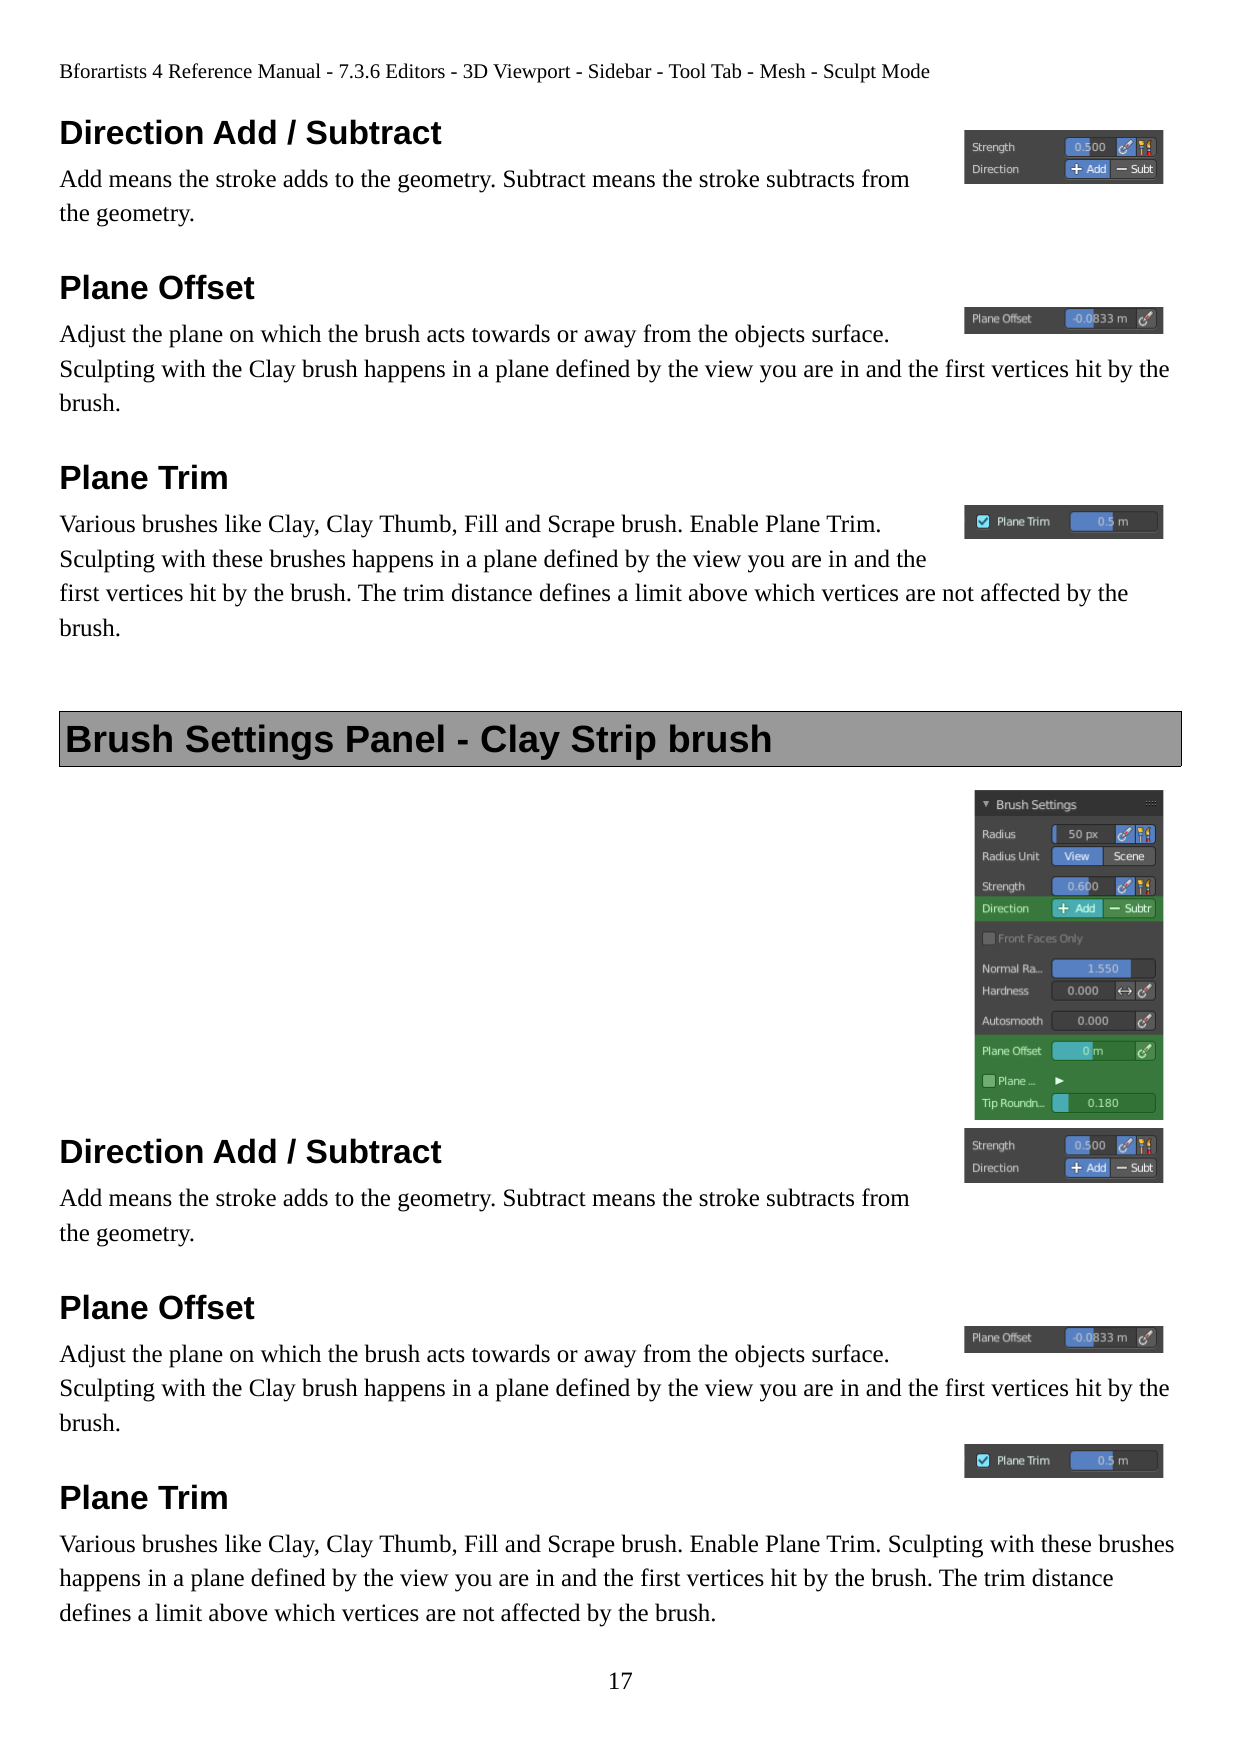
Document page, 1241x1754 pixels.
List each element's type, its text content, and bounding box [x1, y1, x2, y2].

picture [964, 1128, 1164, 1183]
picture [974, 790, 1164, 1120]
text Various brushes like Clay, Clay Thumb, Fill and Scrape brush. Enable Plane Trim. Sculpting with these brushes happens in a plane defined by the view you are in and the first vertices hit by the brush. The trim distance defines a limit above which vertices are not affected by the brush. [59, 509, 1181, 641]
picture [964, 1444, 1164, 1478]
subtitle Plane Trim [59, 1477, 1181, 1516]
subtitle Plane Offset [59, 268, 1181, 307]
text Add means the stroke adds to the geometry. Subtract means the stroke subtracts from the geometry. [59, 1183, 1181, 1246]
subtitle Direction Add / Subtract [59, 1132, 964, 1171]
text Adjust the plane on which the brush acts towards or away from the objects surface. Sculpting with the Clay brush happens in a plane defined by the view you are in and the first vertices hit by the brush. [59, 319, 1181, 417]
picture [964, 1326, 1164, 1353]
subtitle Direction Add / Subtract [59, 113, 1181, 151]
text Adjust the plane on which the brush acts towards or away from the objects surface. Sculpting with the Clay brush happens in a plane defined by the view you are in and the first vertices hit by the brush. [59, 1339, 1181, 1436]
table_header Brush Settings Panel - Clay Strip brush [60, 712, 1181, 766]
text Add means the stroke adds to the geometry. Subtract means the stroke subtracts from the geometry. [59, 164, 1181, 227]
picture [964, 307, 1164, 334]
subtitle Plane Trim [59, 458, 1181, 497]
subtitle Plane Offset [59, 1287, 1181, 1326]
subtitle [1164, 1132, 1181, 1171]
text Various brushes like Clay, Clay Thumb, Fill and Scrape brush. Enable Plane Trim. Sculpting with these brushes happens in a plane defined by the view you are in and the first vertices hit by the brush. The trim distance defines a limit above which vertices are not affected by the brush. [59, 1529, 1181, 1626]
picture [964, 130, 1164, 184]
picture [964, 505, 1164, 539]
